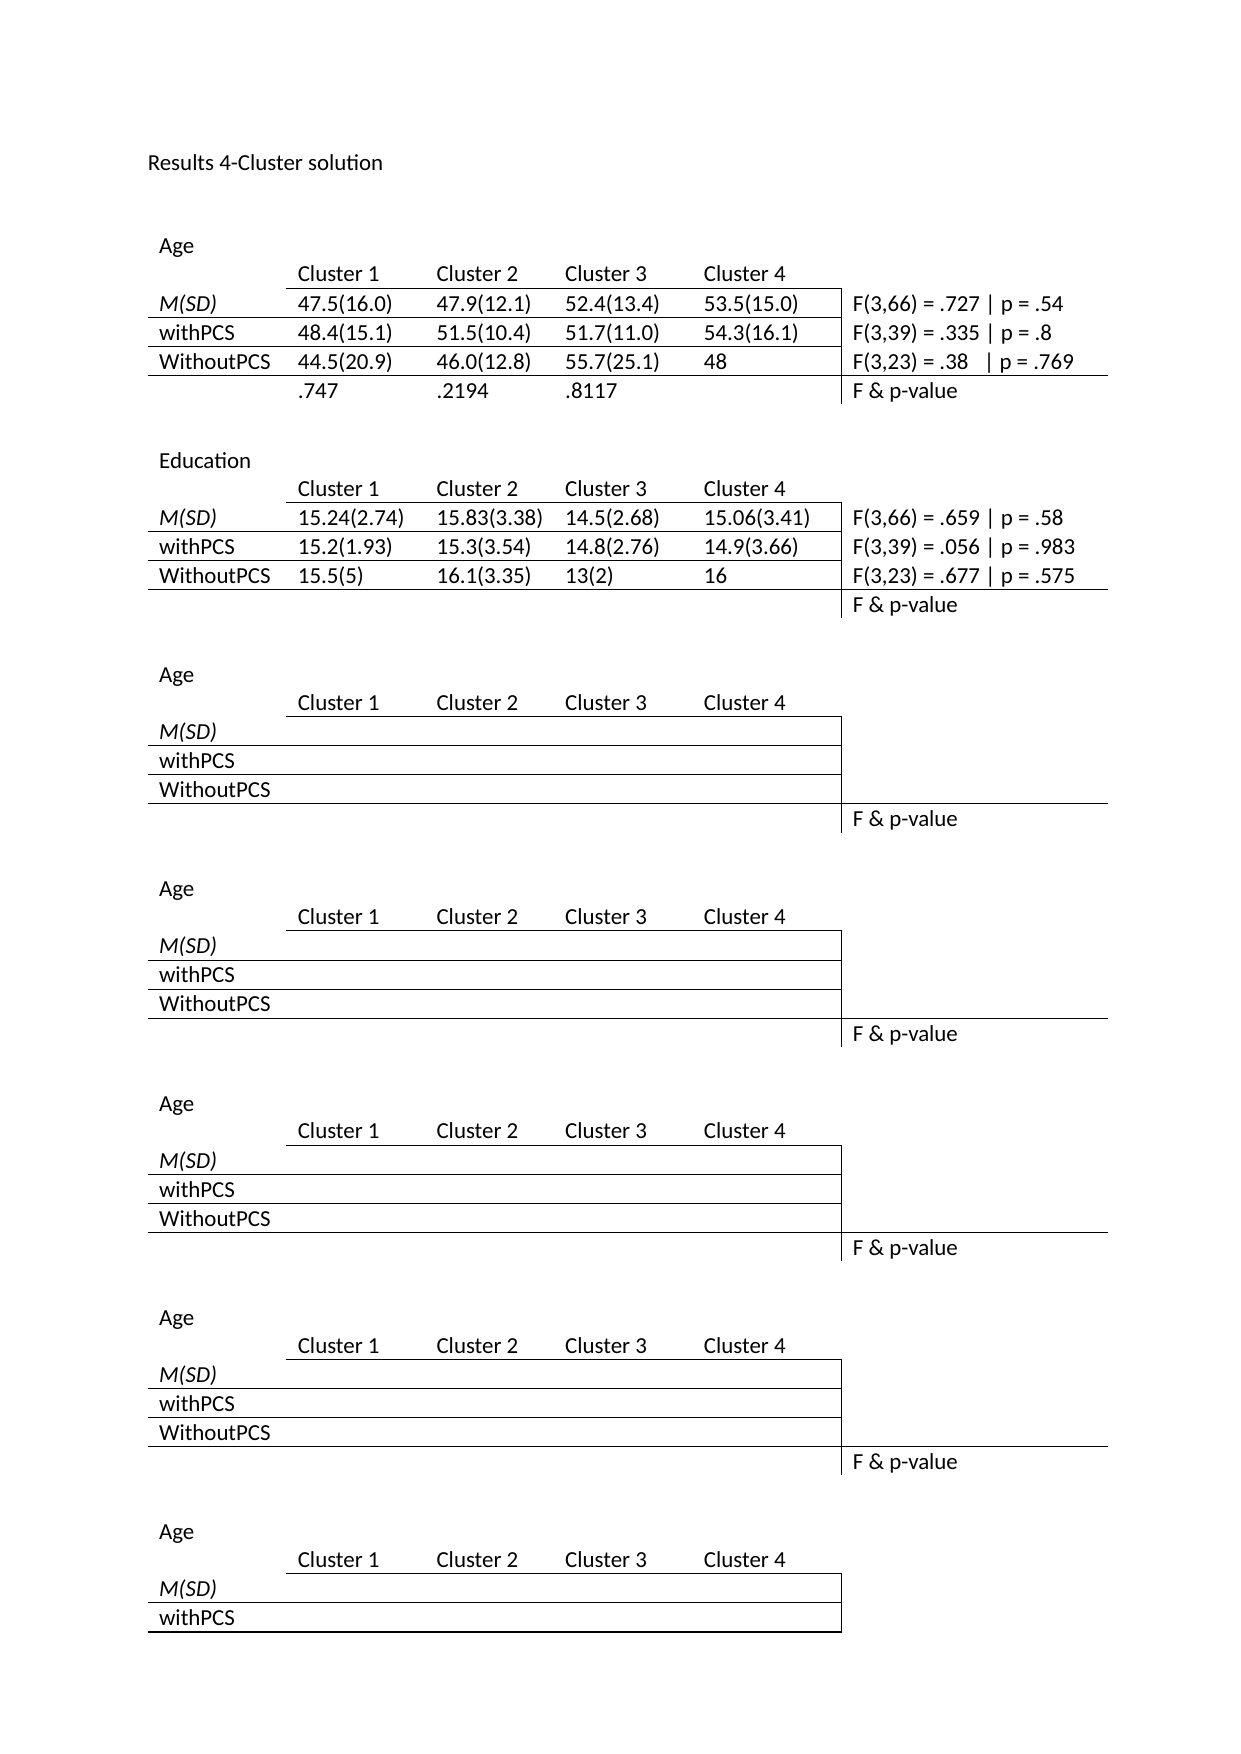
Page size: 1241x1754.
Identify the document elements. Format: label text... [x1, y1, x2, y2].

table_cell [148, 474, 286, 502]
table_cell withPCS [148, 1389, 286, 1417]
table_cell [286, 931, 425, 959]
table_cell 52.4(13.4) [564, 289, 703, 317]
table_cell [564, 931, 703, 959]
table_header [703, 1517, 795, 1545]
table_cell M(SD) [148, 716, 286, 745]
table_cell [286, 746, 425, 774]
table_cell 51.7(11.0) [564, 318, 703, 346]
table_header [286, 232, 425, 259]
table_header [564, 446, 703, 474]
table_cell M(SD) [148, 502, 286, 531]
table_cell 53.5(15.0) [703, 289, 841, 317]
table_header [703, 232, 795, 259]
table_cell [564, 775, 703, 803]
table_cell [842, 1203, 1108, 1232]
table_cell F(3,66) = .727 | p = .54 [842, 288, 1107, 317]
table_cell [703, 1574, 841, 1602]
table_cell withPCS [148, 1175, 286, 1203]
table_cell [425, 990, 564, 1018]
table_cell 15.3(3.54) [425, 532, 564, 560]
table_cell [425, 1574, 564, 1602]
table_cell [842, 716, 1107, 745]
table_cell F(3,23) = .38 | p = .769 [842, 346, 1107, 375]
table_cell 15.2(1.93) [286, 532, 425, 560]
table_cell withPCS [148, 961, 286, 988]
table_cell [425, 1175, 564, 1203]
table_cell [286, 1360, 425, 1388]
table_header [795, 1303, 887, 1331]
table_cell 15.83(3.38) [425, 503, 564, 531]
table_cell [564, 804, 703, 832]
table_header [564, 1517, 703, 1545]
table_cell [564, 1204, 703, 1232]
table_cell 16.1(3.35) [425, 561, 564, 589]
table_cell .2194 [425, 376, 564, 404]
table_header [286, 874, 425, 902]
table_cell 47.9(12.1) [425, 289, 564, 317]
table_header Age [148, 1303, 286, 1331]
table_cell [703, 775, 841, 803]
table_cell [703, 590, 841, 618]
table_cell Cluster 4 [703, 688, 841, 716]
table_header [795, 1517, 887, 1545]
table_cell [148, 1117, 286, 1145]
table_cell 14.9(3.66) [703, 532, 841, 560]
table_cell [564, 1019, 703, 1047]
table_cell Cluster 1 [286, 903, 425, 930]
table_cell [286, 1574, 425, 1602]
table_cell M(SD) [148, 288, 286, 317]
table_cell [286, 1175, 425, 1203]
table_cell [841, 474, 1107, 502]
table_cell 16 [703, 561, 841, 589]
table_header [564, 874, 703, 902]
table_cell [842, 1417, 1107, 1446]
table_cell 51.5(10.4) [425, 318, 564, 346]
table_header [425, 660, 564, 688]
table_cell [425, 931, 564, 959]
table_header [887, 1089, 1108, 1117]
table_cell Cluster 1 [286, 260, 425, 288]
table_cell 14.8(2.76) [564, 532, 703, 560]
table_cell [703, 990, 841, 1018]
table_cell [842, 774, 1107, 803]
table_cell [148, 1545, 286, 1573]
table_cell 54.3(16.1) [703, 318, 841, 346]
table_cell [425, 1204, 564, 1232]
table_cell [703, 931, 841, 959]
table_cell [148, 376, 286, 404]
table_cell 15.06(3.41) [703, 503, 841, 531]
table_cell .8117 [564, 376, 703, 404]
table_header [286, 1089, 425, 1117]
table_cell [286, 1603, 425, 1631]
table_cell [842, 1573, 1107, 1602]
table_cell F & p-value [842, 1447, 1107, 1475]
table_cell 15.5(5) [286, 561, 425, 589]
table_cell [842, 1359, 1107, 1388]
table_cell [286, 775, 425, 803]
table_header [564, 1089, 703, 1117]
table_header [286, 1517, 425, 1545]
table_header [795, 1089, 887, 1117]
table_cell Cluster 1 [286, 688, 425, 716]
table_cell Cluster 4 [703, 903, 841, 930]
table_cell withPCS [148, 532, 286, 560]
table_cell [703, 961, 841, 988]
table_cell WithoutPCS [148, 561, 286, 589]
table_cell [564, 1574, 703, 1602]
table_cell [425, 1447, 564, 1475]
table_header [286, 446, 425, 474]
table_header [887, 1517, 1107, 1545]
table_cell WithoutPCS [148, 775, 286, 803]
table_cell [842, 745, 1107, 774]
table_header [887, 1303, 1107, 1331]
table_header [425, 232, 564, 259]
table_header [887, 446, 1107, 474]
table_cell [842, 1388, 1107, 1417]
table_cell F & p-value [842, 590, 1107, 618]
table_cell [841, 260, 1107, 288]
table_cell [425, 1146, 564, 1174]
table_cell [148, 1233, 286, 1261]
table_header Age [148, 1089, 286, 1117]
table_cell Cluster 3 [564, 903, 703, 930]
table_cell [564, 961, 703, 988]
table_header [425, 874, 564, 902]
table_cell M(SD) [148, 1145, 286, 1174]
table_cell [425, 1019, 564, 1047]
table_cell [564, 717, 703, 745]
table_header [887, 660, 1107, 688]
table_cell F(3,23) = .677 | p = .575 [842, 560, 1107, 589]
table_header Age [148, 1517, 286, 1545]
table_cell 55.7(25.1) [564, 347, 703, 375]
table_cell [703, 1233, 841, 1261]
table_header [795, 660, 887, 688]
table_cell Cluster 3 [564, 474, 703, 502]
table_cell [286, 1389, 425, 1417]
table_cell [286, 961, 425, 988]
table_cell F(3,39) = .056 | p = .983 [842, 531, 1107, 560]
table_cell Cluster 2 [425, 260, 564, 288]
table_header Age [148, 874, 286, 902]
table_cell Cluster 1 [286, 1331, 425, 1359]
table_cell F & p-value [842, 1233, 1108, 1261]
table_cell [841, 1331, 1107, 1359]
table_cell F & p-value [842, 804, 1107, 832]
table_cell [842, 989, 1107, 1018]
table_cell M(SD) [148, 930, 286, 959]
table_cell M(SD) [148, 1573, 286, 1602]
table_cell [425, 804, 564, 832]
table_cell [841, 1117, 1108, 1145]
table_cell [286, 590, 425, 618]
table_cell [841, 1545, 1107, 1573]
table_cell .747 [286, 376, 425, 404]
table_cell [425, 1418, 564, 1446]
table_header [425, 1303, 564, 1331]
table_cell Cluster 3 [564, 260, 703, 288]
table_cell [286, 717, 425, 745]
table_cell Cluster 2 [425, 1545, 564, 1573]
table_cell WithoutPCS [148, 1204, 286, 1232]
table_cell [703, 1389, 841, 1417]
table_cell [703, 1603, 841, 1631]
table_cell WithoutPCS [148, 347, 286, 375]
table_header [564, 1303, 703, 1331]
table_cell F(3,66) = .659 | p = .58 [842, 502, 1107, 531]
table_cell [148, 903, 286, 930]
table_header [703, 446, 795, 474]
table_cell 14.5(2.68) [564, 503, 703, 531]
table_cell [564, 1389, 703, 1417]
table_cell [564, 1360, 703, 1388]
table_cell [703, 1447, 841, 1475]
table_cell [703, 804, 841, 832]
table_header [425, 446, 564, 474]
table_cell [564, 1447, 703, 1475]
table_cell [564, 746, 703, 774]
table_cell withPCS [148, 1603, 286, 1631]
table_cell WithoutPCS [148, 990, 286, 1018]
table_cell [286, 990, 425, 1018]
table_header [887, 232, 1107, 259]
table_cell [564, 1146, 703, 1174]
table_cell 44.5(20.9) [286, 347, 425, 375]
table_cell [148, 1019, 286, 1047]
table_cell F & p-value [842, 1019, 1107, 1047]
table_cell 47.5(16.0) [286, 289, 425, 317]
table_cell [703, 1019, 841, 1047]
table_header [425, 1517, 564, 1545]
table_cell [425, 717, 564, 745]
table_cell M(SD) [148, 1359, 286, 1388]
table_cell [148, 260, 286, 288]
table_cell Cluster 1 [286, 1117, 425, 1145]
table_cell [148, 590, 286, 618]
table_cell 15.24(2.74) [286, 503, 425, 531]
table_header [425, 1089, 564, 1117]
table_cell 13(2) [564, 561, 703, 589]
table_cell [148, 1331, 286, 1359]
table_cell Cluster 2 [425, 688, 564, 716]
table_cell [425, 1360, 564, 1388]
table_header [795, 446, 887, 474]
table_cell withPCS [148, 318, 286, 346]
table_header [887, 874, 1107, 902]
table_cell [703, 717, 841, 745]
table_cell Cluster 4 [703, 1331, 841, 1359]
table_cell Cluster 3 [564, 1545, 703, 1573]
table_cell [842, 930, 1107, 959]
table_cell [842, 960, 1107, 988]
table_header [286, 1303, 425, 1331]
table_cell [286, 804, 425, 832]
table_cell WithoutPCS [148, 1418, 286, 1446]
table_cell [842, 1145, 1108, 1174]
table_cell [564, 1603, 703, 1631]
table_cell Cluster 4 [703, 1545, 841, 1573]
table_cell 48 [703, 347, 841, 375]
table_header [703, 874, 795, 902]
table_header [286, 660, 425, 688]
table_header [703, 1089, 795, 1117]
table_cell 48.4(15.1) [286, 318, 425, 346]
table_cell [148, 1447, 286, 1475]
table_cell [286, 1233, 425, 1261]
table_cell Cluster 3 [564, 1117, 703, 1145]
table_header Age [148, 660, 286, 688]
table_cell [148, 804, 286, 832]
table_cell Cluster 3 [564, 1331, 703, 1359]
table_cell [842, 1602, 1107, 1631]
table_cell Cluster 4 [703, 260, 841, 288]
table_cell 46.0(12.8) [425, 347, 564, 375]
table_cell [564, 1418, 703, 1446]
table_cell [564, 1233, 703, 1261]
table_cell [425, 775, 564, 803]
table_cell [286, 1146, 425, 1174]
table_header Education [148, 446, 286, 474]
table_cell [841, 688, 1107, 716]
table_cell [425, 961, 564, 988]
table_cell [425, 746, 564, 774]
table_cell [703, 1418, 841, 1446]
table_cell [703, 1360, 841, 1388]
table_cell Cluster 2 [425, 474, 564, 502]
table_cell [564, 590, 703, 618]
table_cell [425, 1389, 564, 1417]
table_cell [286, 1204, 425, 1232]
table_cell [703, 376, 841, 404]
table_header [564, 232, 703, 259]
table_header [703, 1303, 795, 1331]
table_cell [148, 688, 286, 716]
table_cell [425, 1603, 564, 1631]
table_cell Cluster 1 [286, 1545, 425, 1573]
table_cell [286, 1418, 425, 1446]
table_cell withPCS [148, 746, 286, 774]
table_cell Cluster 4 [703, 474, 841, 502]
table_cell [841, 903, 1107, 930]
table_cell Cluster 1 [286, 474, 425, 502]
table_cell Cluster 2 [425, 1331, 564, 1359]
table_cell [703, 1204, 841, 1232]
table_cell Cluster 4 [703, 1117, 841, 1145]
table_header [795, 232, 887, 259]
table_cell [425, 590, 564, 618]
table_cell [425, 1233, 564, 1261]
table_cell F & p-value [842, 376, 1107, 404]
table_cell Cluster 2 [425, 1117, 564, 1145]
table_cell F(3,39) = .335 | p = .8 [842, 317, 1107, 346]
table_cell [564, 1175, 703, 1203]
table_cell [703, 1175, 841, 1203]
table_cell [703, 746, 841, 774]
table_cell [286, 1019, 425, 1047]
table_cell [703, 1146, 841, 1174]
table_cell [286, 1447, 425, 1475]
table_cell Cluster 3 [564, 688, 703, 716]
table_header [703, 660, 795, 688]
text Results 4-Cluster solution [148, 148, 1093, 176]
table_header [795, 874, 887, 902]
table_cell [842, 1174, 1108, 1203]
table_cell [564, 990, 703, 1018]
table_header [564, 660, 703, 688]
table_cell Cluster 2 [425, 903, 564, 930]
table_header Age [148, 232, 286, 259]
